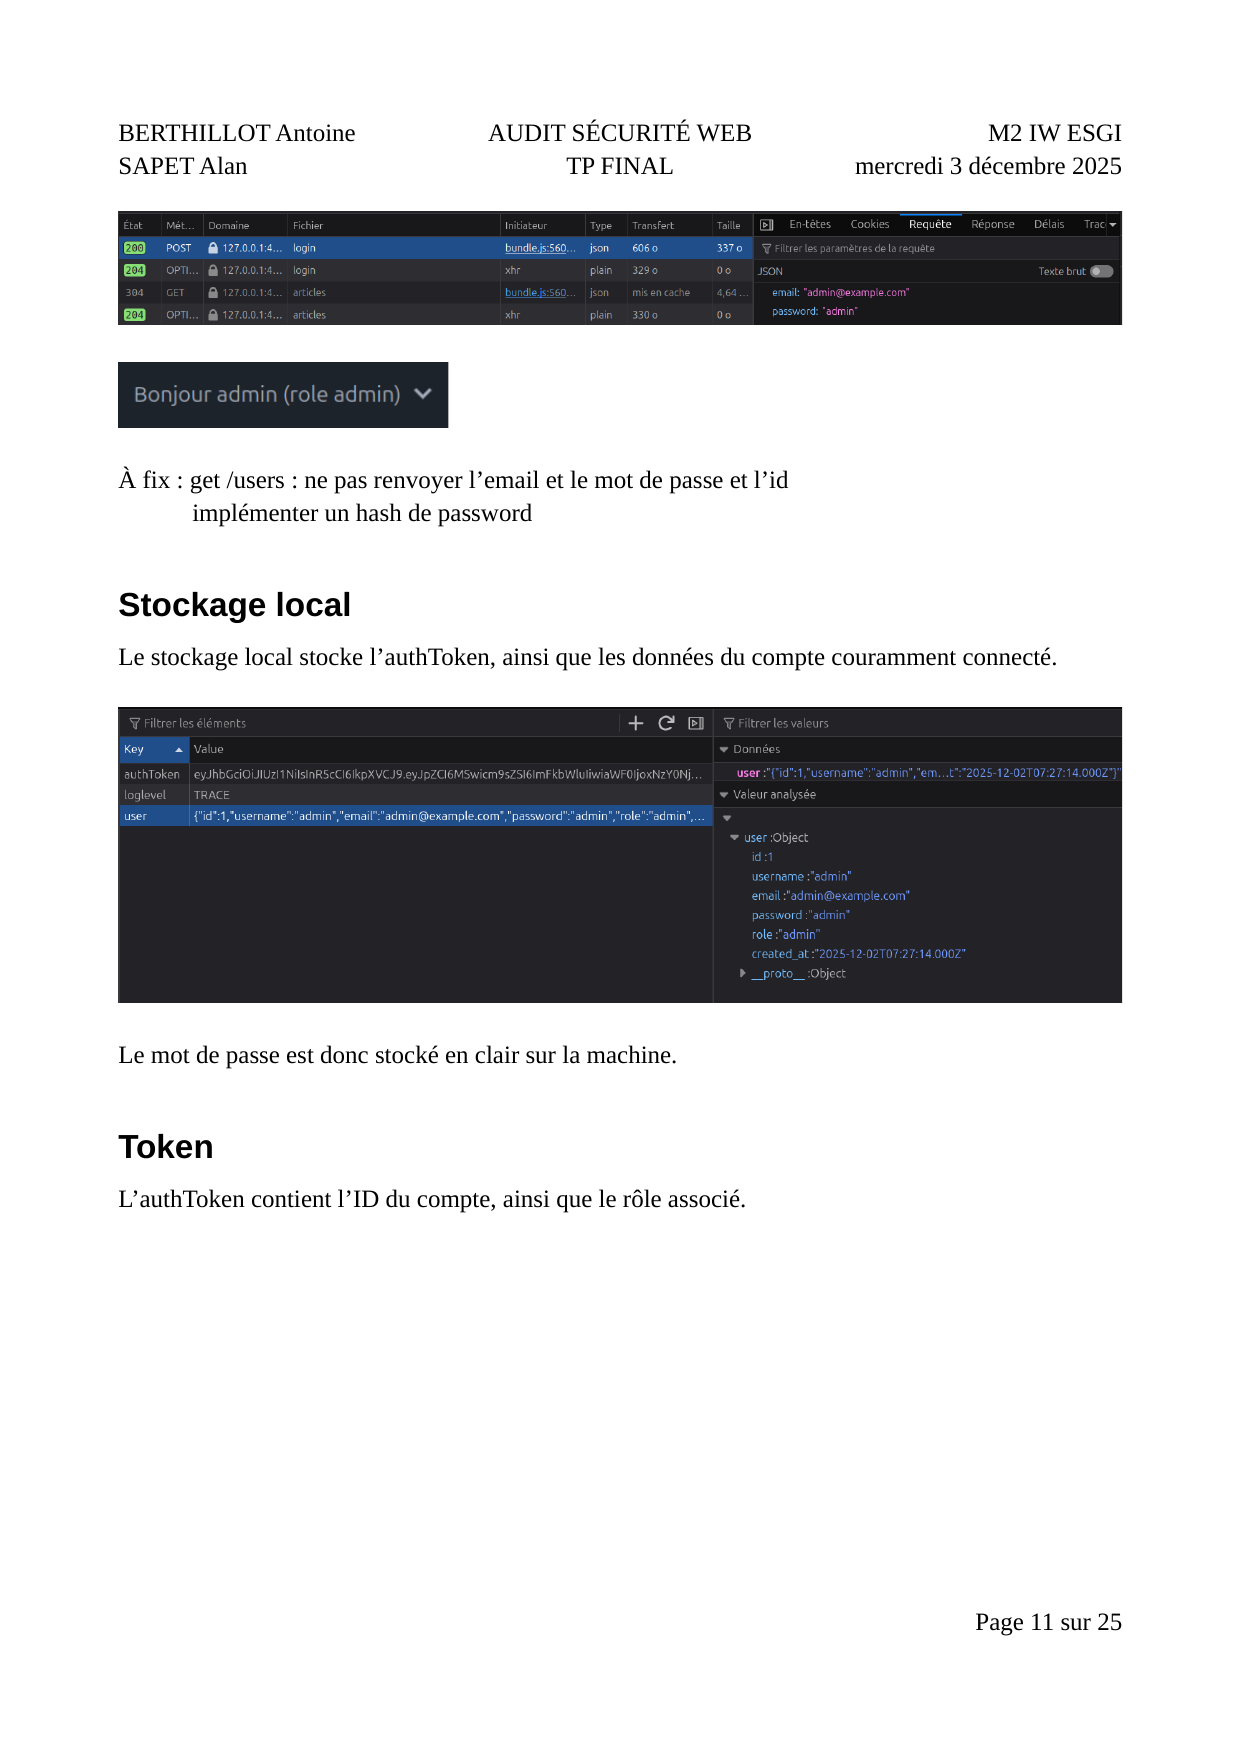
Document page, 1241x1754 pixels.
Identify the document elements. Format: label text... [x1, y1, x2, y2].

subtitle Token [118, 1127, 1122, 1165]
picture [118, 211, 1123, 325]
subtitle Stockage local [118, 585, 1122, 623]
text À fix : get /users : ne pas renvoyer l’email et le mot de passe et l’id [118, 465, 1122, 494]
picture [118, 362, 449, 428]
text L’authToken contient l’ID du compte, ainsi que le rôle associé. [118, 1184, 1122, 1212]
text Le stockage local stocke l’authToken, ainsi que les données du compte couramment connecté. [118, 642, 1122, 671]
picture [118, 707, 1123, 1003]
text Le mot de passe est donc stocké en clair sur la machine. [118, 1040, 1122, 1069]
text implémenter un hash de password [118, 498, 1122, 527]
